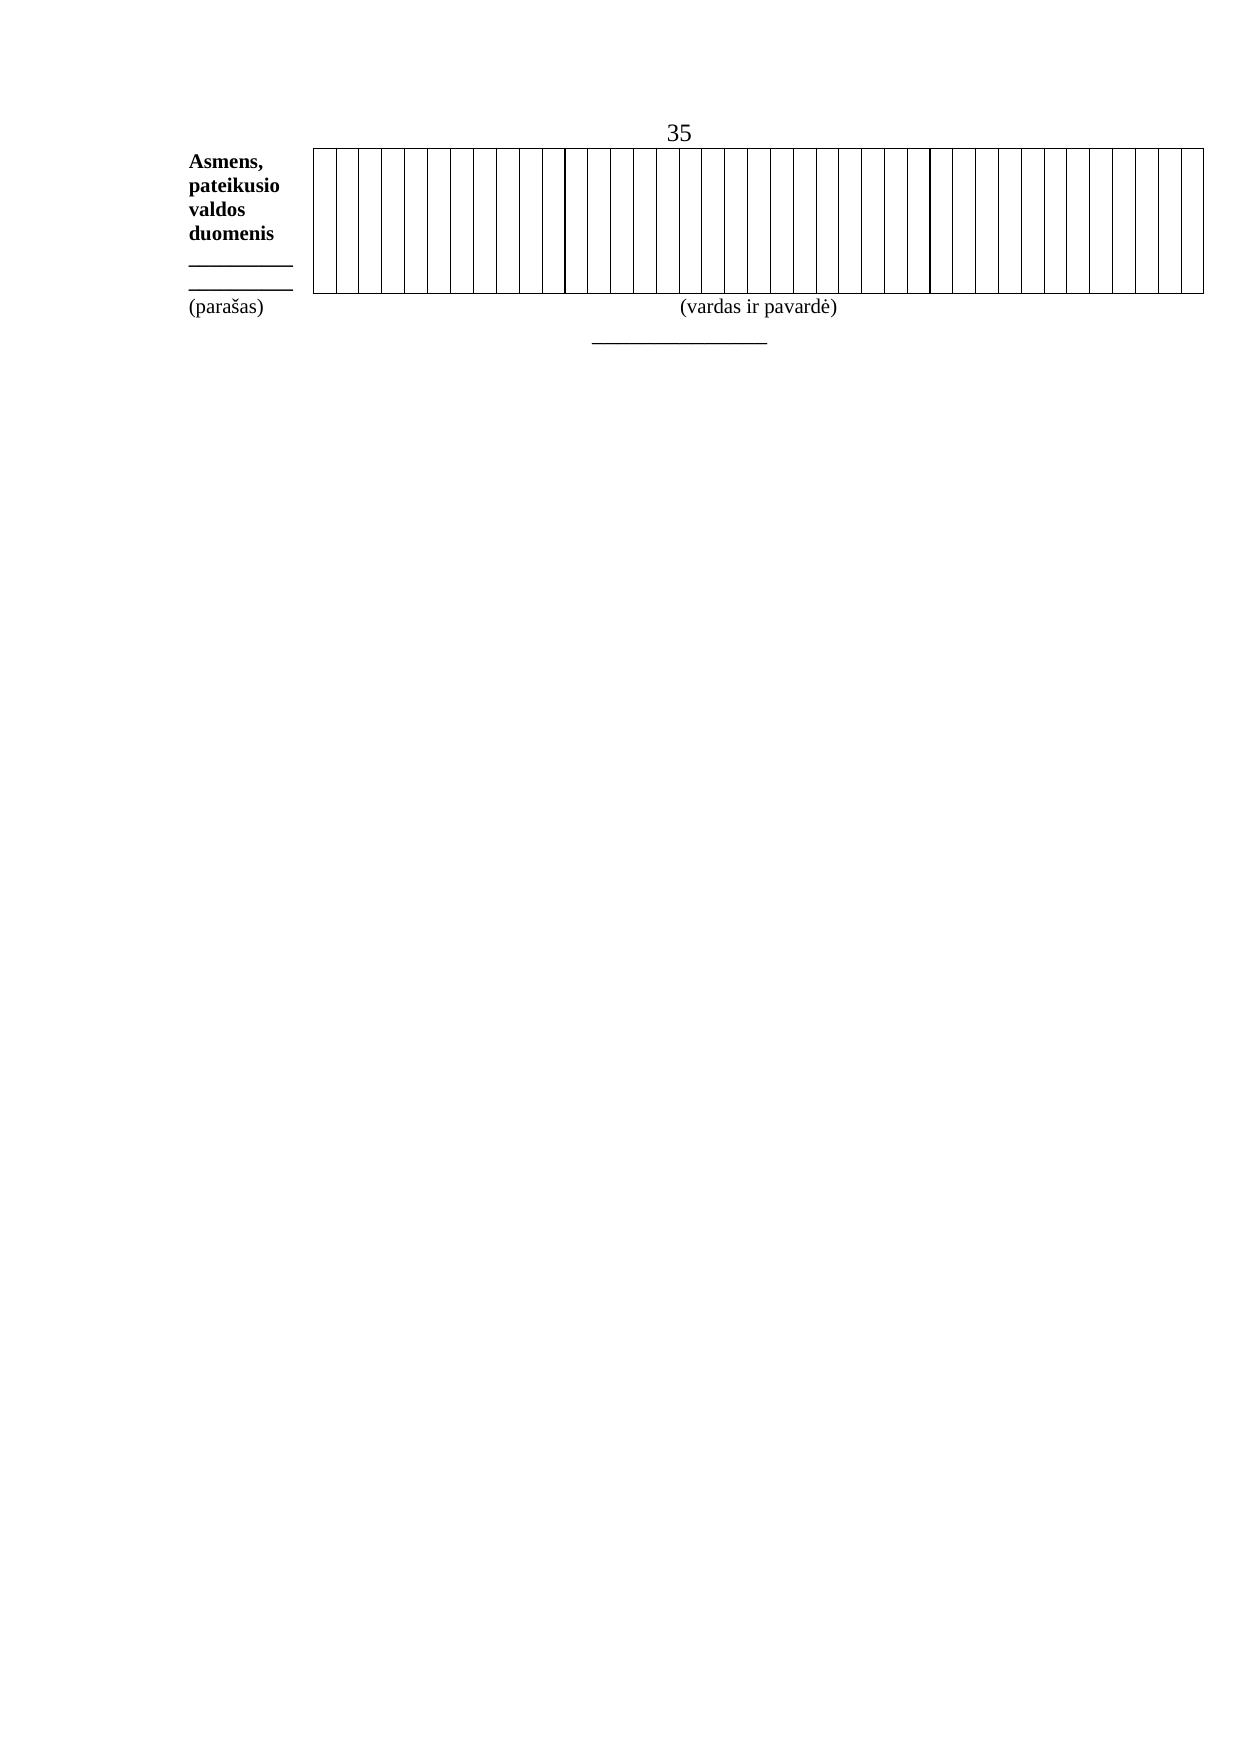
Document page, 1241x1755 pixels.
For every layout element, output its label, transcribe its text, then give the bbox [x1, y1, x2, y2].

table_cell [314, 149, 336, 293]
table_cell [953, 149, 975, 293]
table_cell [862, 149, 884, 293]
table_cell [474, 149, 496, 293]
table_cell [1067, 149, 1089, 293]
table_cell [839, 149, 861, 293]
table_cell [725, 149, 747, 293]
table_cell [1113, 149, 1135, 293]
table_cell [1159, 149, 1181, 293]
table_cell [566, 149, 587, 293]
table_cell (parašas) [177, 293, 313, 318]
table_cell [588, 149, 610, 293]
table_cell [748, 149, 770, 293]
table_cell [1090, 149, 1112, 293]
table_cell [999, 149, 1021, 293]
table_cell [885, 149, 907, 293]
table_cell (vardas ir pavardė) [313, 294, 1204, 318]
table_cell [543, 149, 564, 293]
table_cell [1022, 149, 1044, 293]
table_cell [976, 149, 998, 293]
table_cell [337, 149, 358, 293]
table_cell [359, 149, 381, 293]
table_cell [634, 149, 656, 293]
table_cell [428, 149, 450, 293]
table_cell [680, 149, 701, 293]
table_cell Asmens, pateikusio valdos duomenis ____________________ [177, 148, 313, 293]
table_cell [771, 149, 793, 293]
table_cell [611, 149, 633, 293]
table_cell [931, 149, 952, 293]
table_cell [794, 149, 816, 293]
table_cell [657, 149, 679, 293]
table_cell [702, 149, 724, 293]
table_cell [817, 149, 838, 293]
table_cell [497, 149, 519, 293]
table_cell [451, 149, 473, 293]
text ______________ [177, 318, 1181, 347]
table_cell [405, 149, 427, 293]
table_cell [520, 149, 542, 293]
table_cell [1045, 149, 1066, 293]
table_cell [382, 149, 404, 293]
table_cell [1136, 149, 1158, 293]
table_cell [908, 149, 929, 293]
table_cell [1182, 149, 1203, 293]
